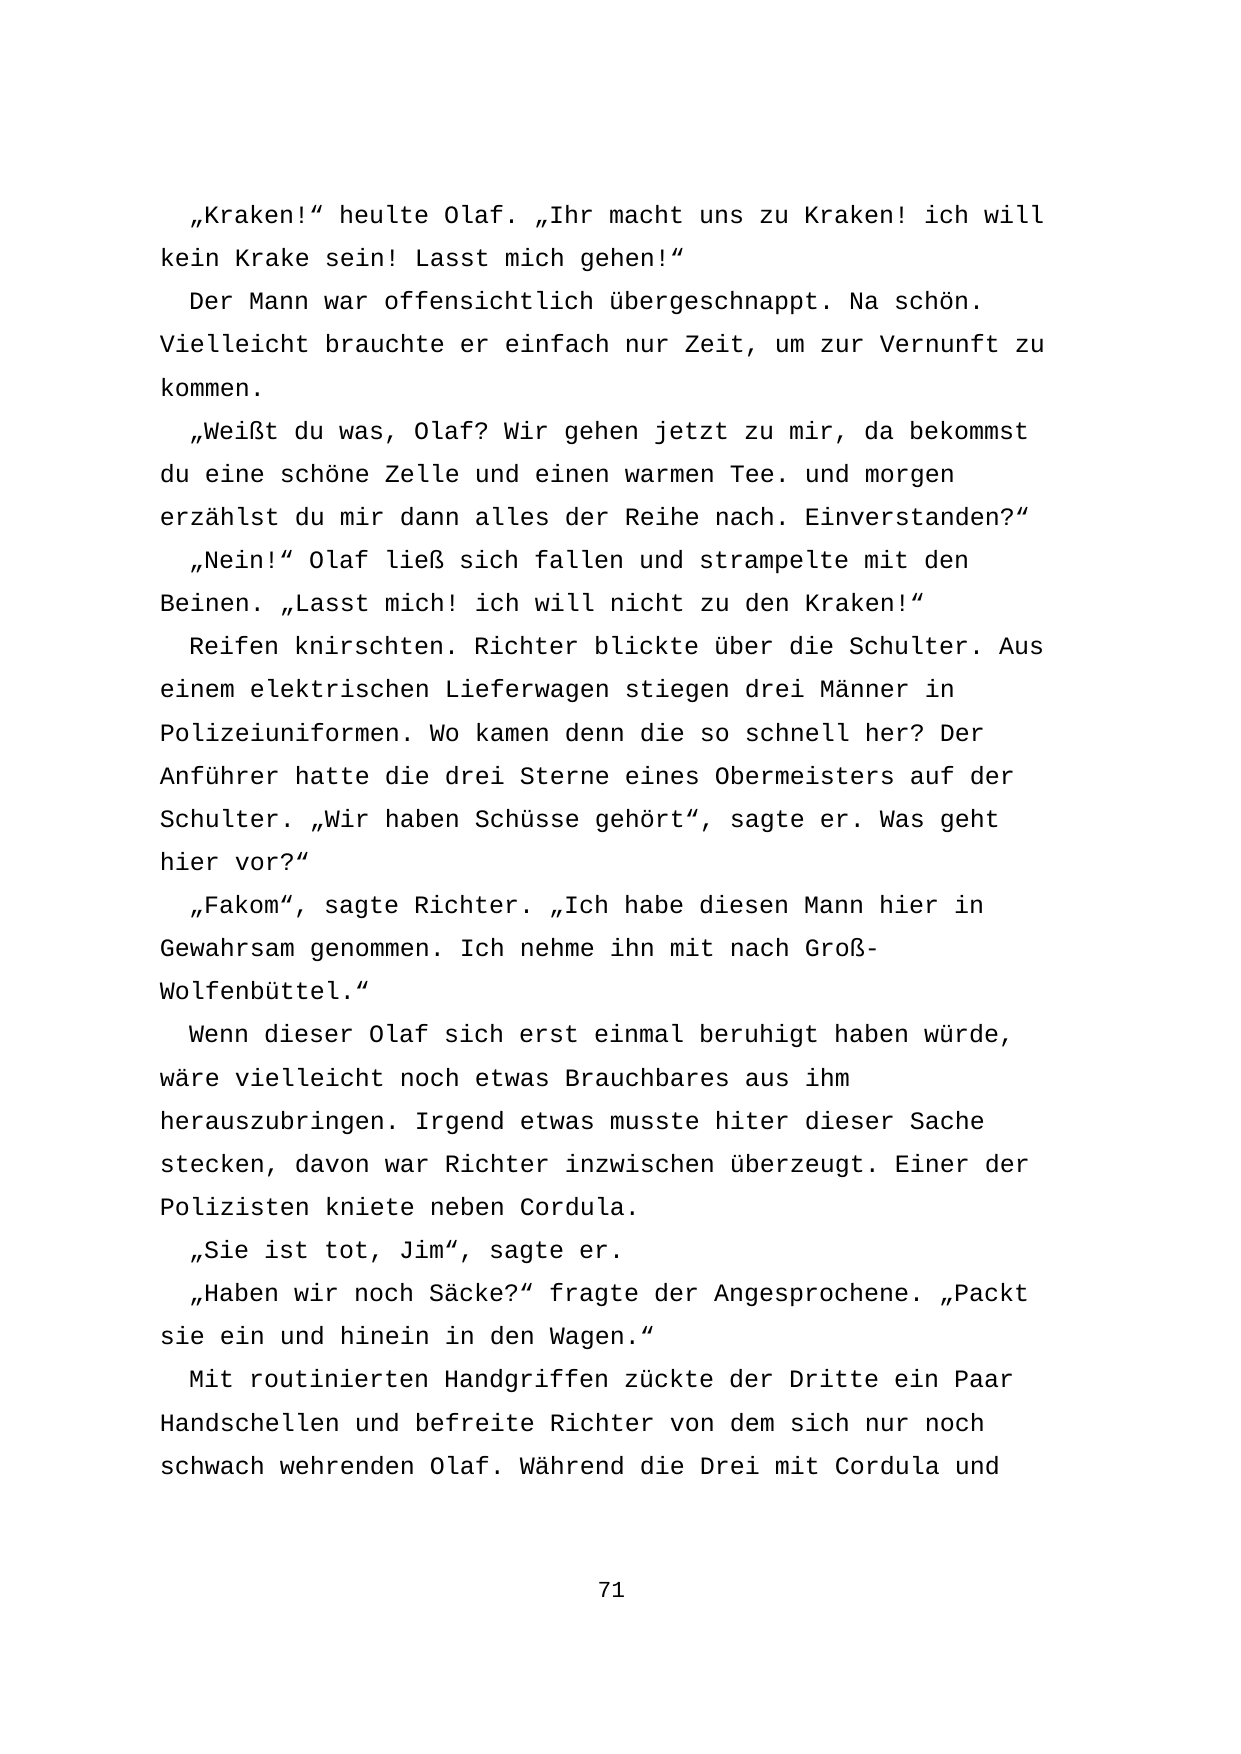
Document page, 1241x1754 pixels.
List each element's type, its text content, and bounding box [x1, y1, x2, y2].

text Reifen knirschten. Richter blickte über die Schulter. Aus einem elektrischen Lieferwagen stiegen drei Männer in Polizeiuniformen. Wo kamen denn die so schnell her? Der Anführer hatte die drei Sterne eines Obermeisters auf der Schulter. „Wir haben Schüsse gehört“, sagte er. Was geht hier vor?“ [159, 620, 1063, 879]
text „Haben wir noch Säcke?“ fragte der Angesprochene. „Packt sie ein und hinein in den Wagen.“ [159, 1267, 1063, 1353]
text „Kraken!“ heulte Olaf. „Ihr macht uns zu Kraken! ich will kein Krake sein! Lasst mich gehen!“ [159, 189, 1063, 275]
text Mit routinierten Handgriffen zückte der Dritte ein Paar Handschellen und befreite Richter von dem sich nur noch schwach wehrenden Olaf. Während die Drei mit Cordula und [159, 1353, 1063, 1483]
text „Sie ist tot, Jim“, sagte er. [159, 1224, 1063, 1267]
text „Fakom“, sagte Richter. „Ich habe diesen Mann hier in Gewahrsam genommen. Ich nehme ihn mit nach Groß-Wolfenbüttel.“ [159, 879, 1063, 1008]
text „Nein!“ Olaf ließ sich fallen und strampelte mit den Beinen. „Lasst mich! ich will nicht zu den Kraken!“ [159, 534, 1063, 620]
text „Weißt du was, Olaf? Wir gehen jetzt zu mir, da bekommst du eine schöne Zelle und einen warmen Tee. und morgen erzählst du mir dann alles der Reihe nach. Einverstanden?“ [159, 404, 1063, 534]
text Wenn dieser Olaf sich erst einmal beruhigt haben würde, wäre vielleicht noch etwas Brauchbares aus ihm herauszubringen. Irgend etwas musste hiter dieser Sache stecken, davon war Richter inzwischen überzeugt. Einer der Polizisten kniete neben Cordula. [159, 1008, 1063, 1224]
text Der Mann war offensichtlich übergeschnappt. Na schön. Vielleicht brauchte er einfach nur Zeit, um zur Vernunft zu kommen. [159, 275, 1063, 404]
